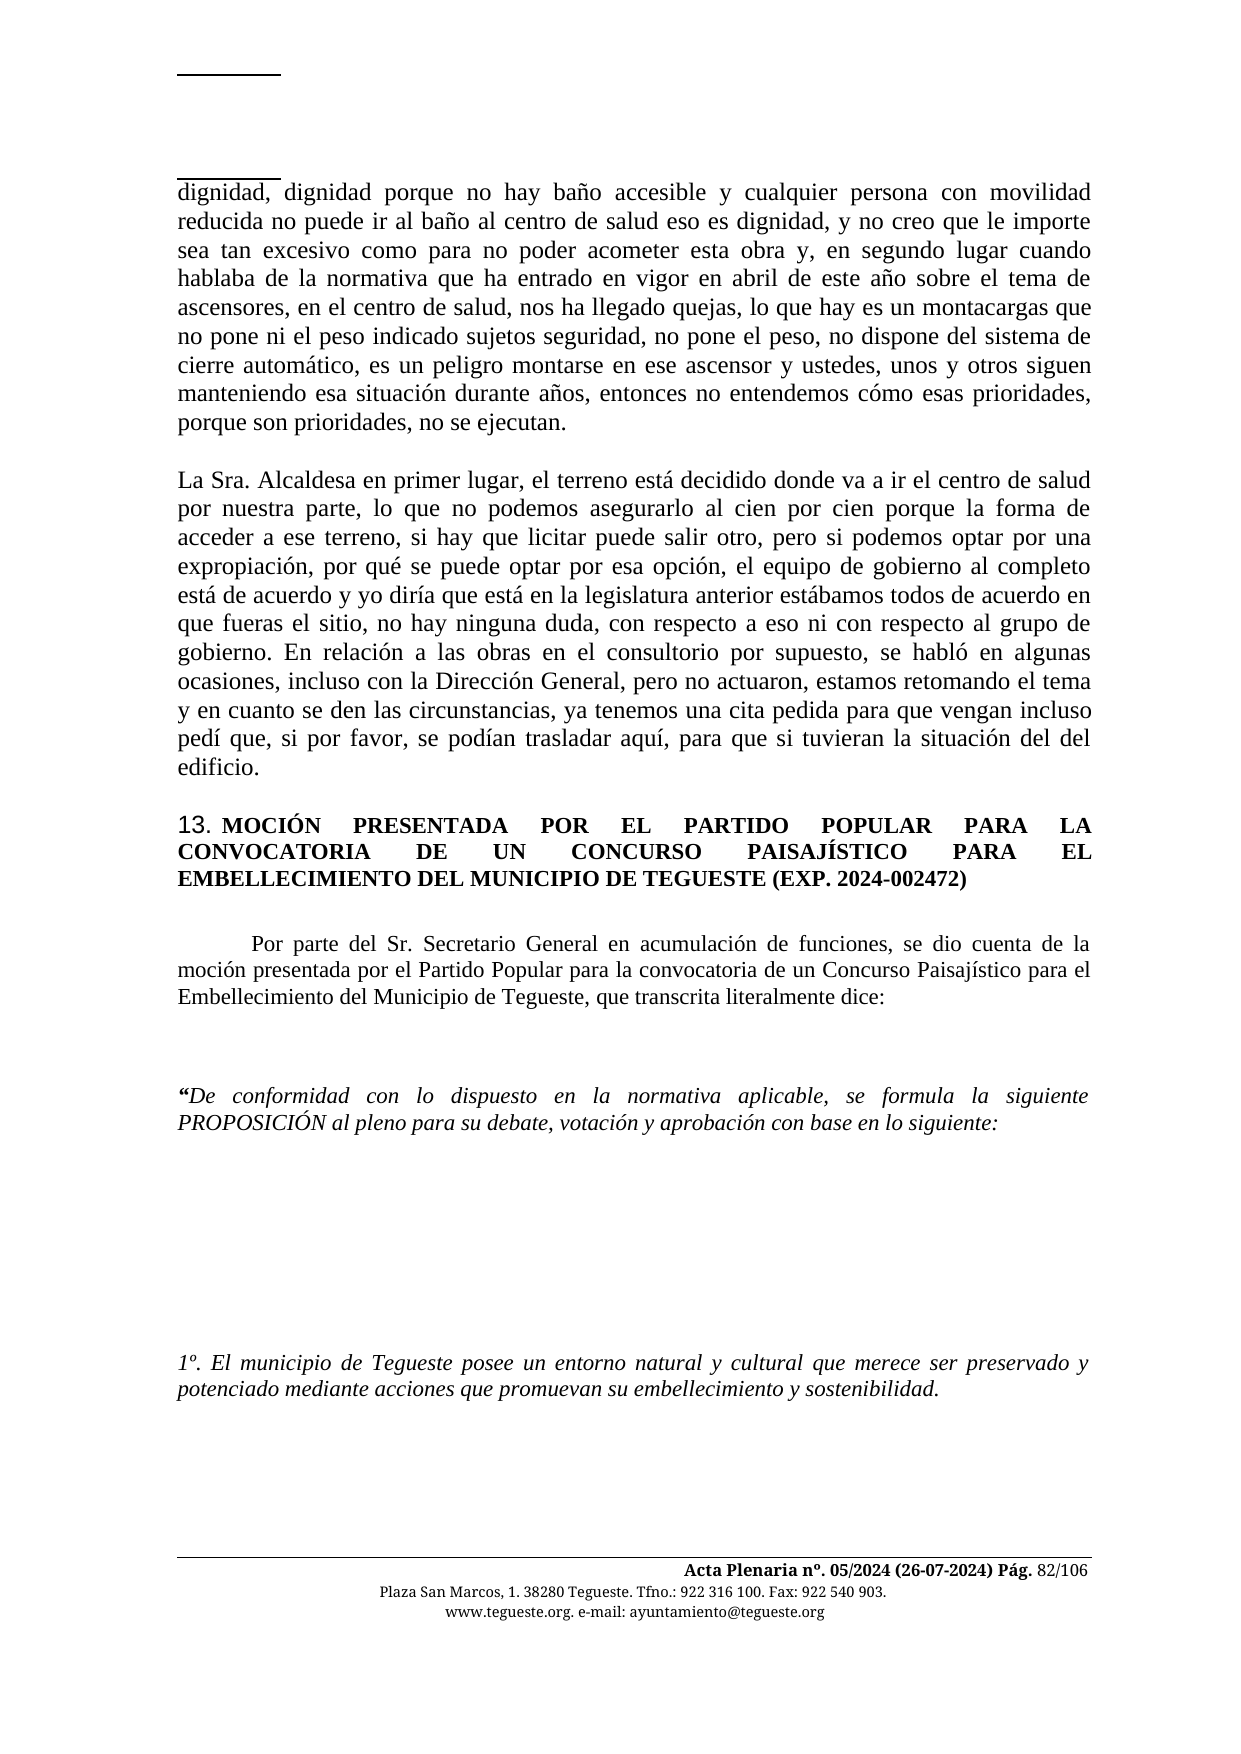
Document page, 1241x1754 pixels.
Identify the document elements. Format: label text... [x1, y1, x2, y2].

text dignidad, dignidad porque no hay baño accesible y cualquier persona con movilidad reducida no puede ir al baño al centro de salud eso es dignidad, y no creo que le importe sea tan excesivo como para no poder acometer esta obra y, en segundo lugar cuando hablaba de la normativa que ha entrado en vigor en abril de este año sobre el tema de ascensores, en el centro de salud, nos ha llegado quejas, lo que hay es un montacargas que no pone ni el peso indicado sujetos seguridad, no pone el peso, no dispone del sistema de cierre automático, es un peligro montarse en ese ascensor y ustedes, unos y otros siguen manteniendo esa situación durante años, entonces no entendemos cómo esas prioridades, porque son prioridades, no se ejecutan. [177, 177, 1092, 436]
text La Sra. Alcaldesa en primer lugar, el terreno está decidido donde va a ir el centro de salud por nuestra parte, lo que no podemos asegurarlo al cien por cien porque la forma de acceder a ese terreno, si hay que licitar puede salir otro, pero si podemos optar por una expropiación, por qué se puede optar por esa opción, el equipo de gobierno al completo está de acuerdo y yo diría que está en la legislatura anterior estábamos todos de acuerdo en que fueras el sitio, no hay ninguna duda, con respecto a eso ni con respecto al grupo de gobierno. En relación a las obras en el consultorio por supuesto, se habló en algunas ocasiones, incluso con la Dirección General, pero no actuaron, estamos retomando el tema y en cuanto se den las circunstancias, ya tenemos una cita pedida para que vengan incluso pedí que, si por favor, se podían trasladar aquí, para que si tuvieran la situación del del edificio. [177, 465, 1092, 781]
list Por parte del Sr. Secretario General en acumulación de funciones, se dio cuenta de la moción presentada por el Partido Popular para la convocatoria de un Concurso Paisajístico para el Embellecimiento del Municipio de Tegueste, que transcrita literalmente dice: [177, 930, 1092, 1009]
text 1º. El municipio de Tegueste posee un entorno natural y cultural que merece ser preservado y potenciado mediante acciones que promuevan su embellecimiento y sostenibilidad. [177, 1349, 1092, 1402]
text “De conformidad con lo dispuesto en la normativa aplicable, se formula la siguiente PROPOSICIÓN al pleno para su debate, votación y aprobación con base en lo siguiente: [177, 1082, 1092, 1135]
list MOCIÓN PRESENTADA POR EL PARTIDO POPULAR PARA LA CONVOCATORIA DE UN CONCURSO PAISAJÍSTICO PARA EL EMBELLECIMIENTO DEL MUNICIPIO DE TEGUESTE (EXP. 2024-002472) [177, 810, 1092, 891]
